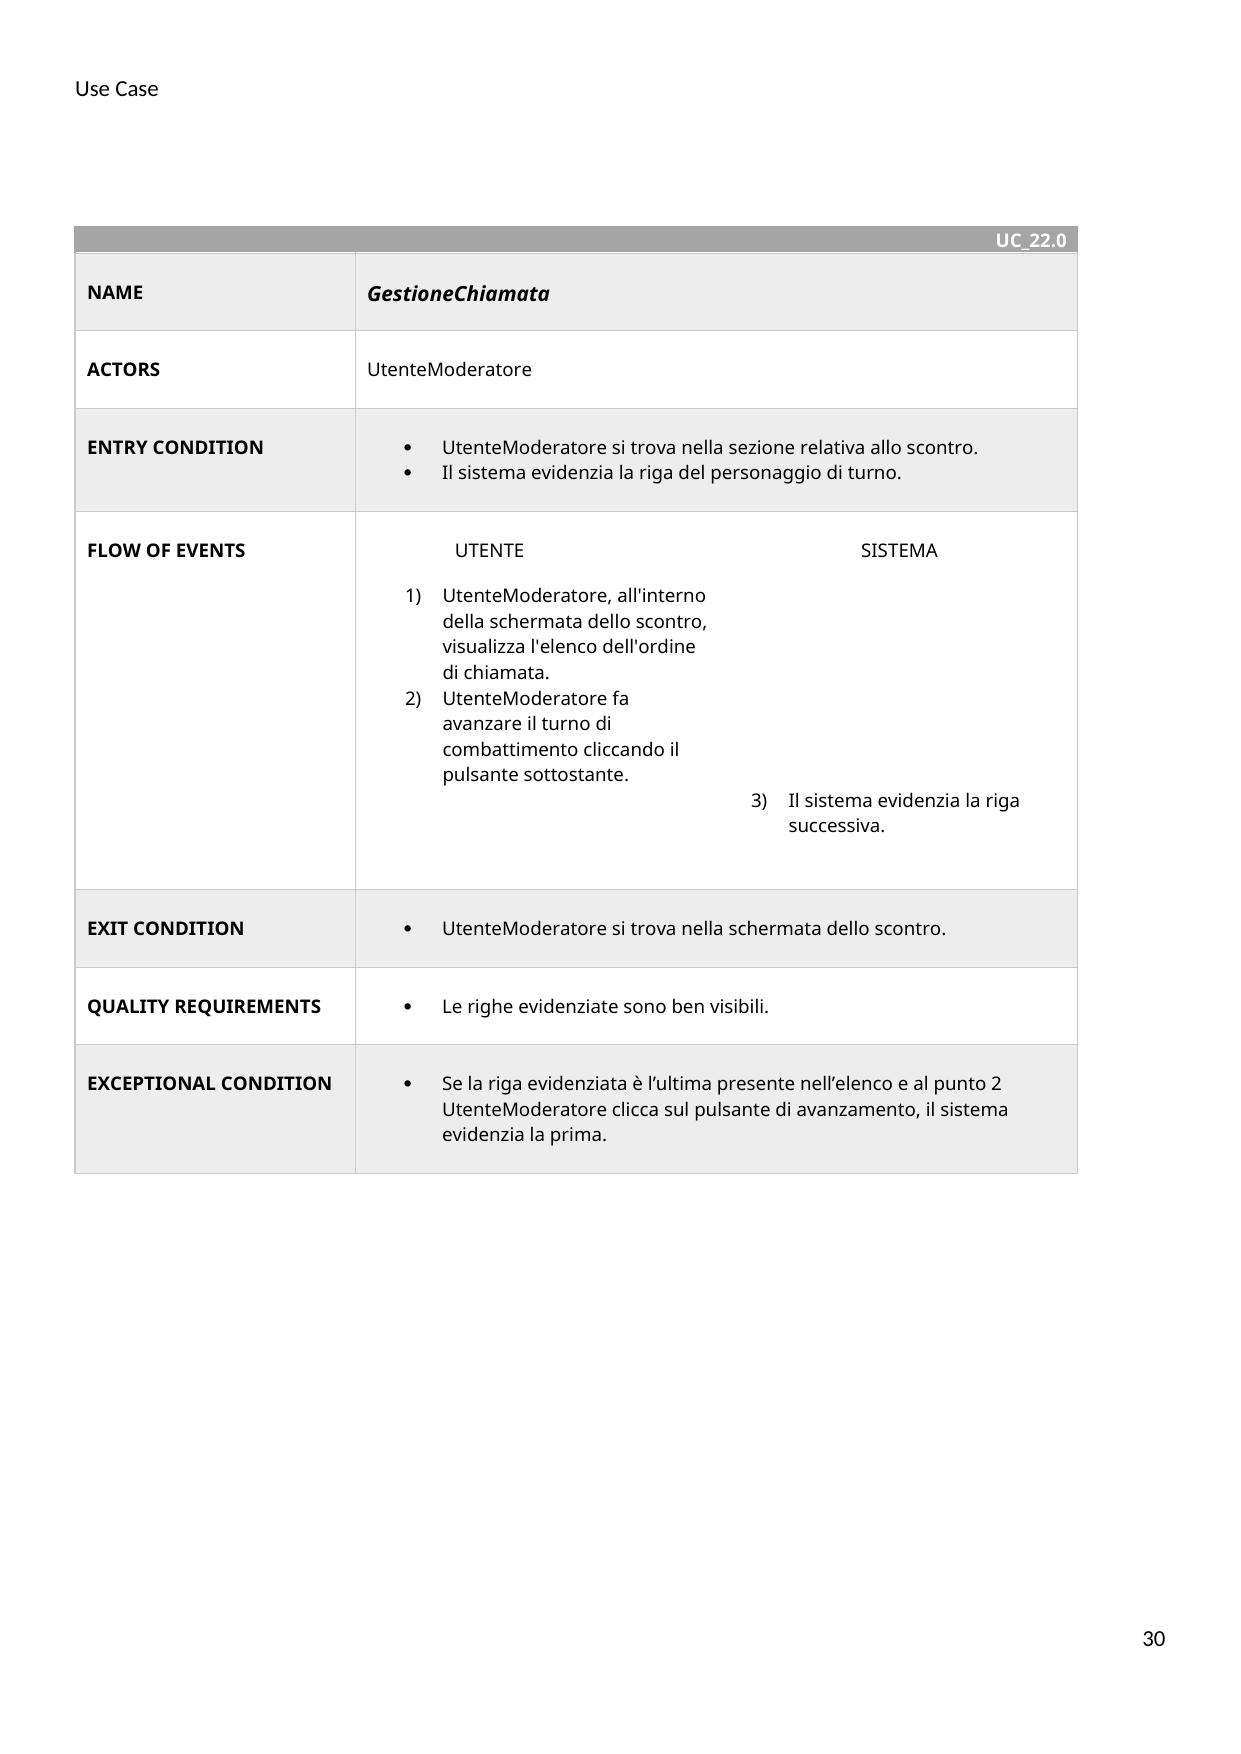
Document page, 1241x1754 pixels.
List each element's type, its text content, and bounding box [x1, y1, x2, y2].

table_cell NAME [76, 254, 355, 330]
table_cell EXCEPTIONAL CONDITION [76, 1045, 355, 1173]
table_cell UtenteModeratore si trova nella schermata dello scontro. [356, 890, 1077, 967]
table_cell ENTRY CONDITION [76, 409, 355, 511]
table_header [76, 227, 355, 252]
table_header UC_22.0 [356, 227, 1077, 252]
table_cell UtenteModeratore si trova nella sezione relativa allo scontro. Il sistema evidenzia la riga del personaggio di turno. [356, 409, 1077, 511]
table_cell EXIT CONDITION [76, 890, 355, 967]
table_cell FLOW OF EVENTS [76, 512, 355, 889]
table_cell Se la riga evidenziata è l’ultima presente nell’elenco e al punto 2 UtenteModeratore clicca sul pulsante di avanzamento, il sistema evidenzia la prima. [356, 1045, 1077, 1173]
table_cell ACTORS [76, 331, 355, 408]
table_cell GestioneChiamata [356, 254, 1077, 330]
table_cell Le righe evidenziate sono ben visibili. [356, 968, 1077, 1044]
table_cell QUALITY REQUIREMENTS [76, 968, 355, 1044]
table_cell UtenteModeratore [356, 331, 1077, 408]
table_cell UTENTE SISTEMA UtenteModeratore, all'interno della schermata dello scontro, visualizza l'elenco dell'ordine di chiamata. UtenteModeratore fa avanzare il turno di combattimento cliccando il pulsante sottostante. Il sistema evidenzia la riga successiva. [356, 512, 1077, 889]
